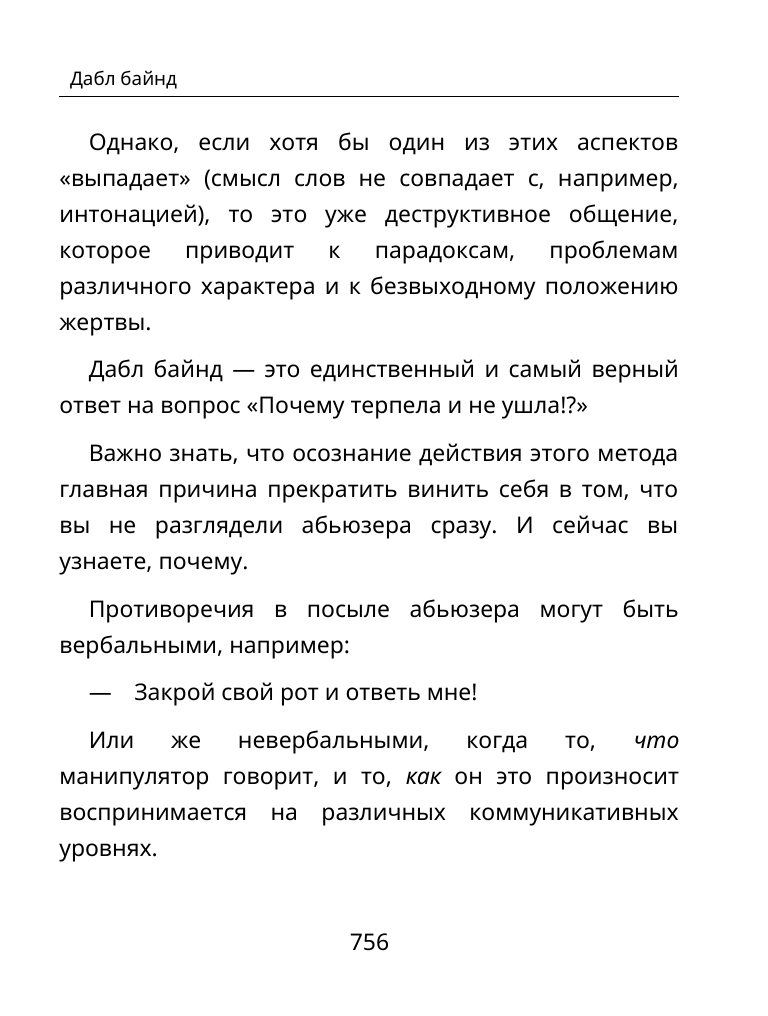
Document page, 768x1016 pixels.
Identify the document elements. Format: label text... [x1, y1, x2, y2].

text Или же невербальными, когда то, что манипулятор говорит, и то, как он это произносит воспринимается на различных коммуникативных уровнях. [59, 724, 679, 863]
text Важно знать, что осознание действия этого метода главная причина прекратить винить себя в том, что вы не разглядели абьюзера сразу. И сейчас вы узнаете, почему. [59, 437, 679, 576]
text Дабл байнд — это единственный и самый верный ответ на вопрос «Почему терпела и не ушла!?» [59, 353, 679, 421]
text Противоречия в посыле абьюзера могут быть вербальными, например: [59, 593, 679, 660]
text Однако, если хотя бы один из этих аспектов «выпадает» (смысл слов не совпадает с, например, интонацией), то это уже деструктивное общение, которое приводит к парадоксам, проблемам различного характера и к безвыходному положению жертвы. [59, 126, 679, 337]
list Закрой свой рот и ответь мне! [59, 676, 679, 707]
